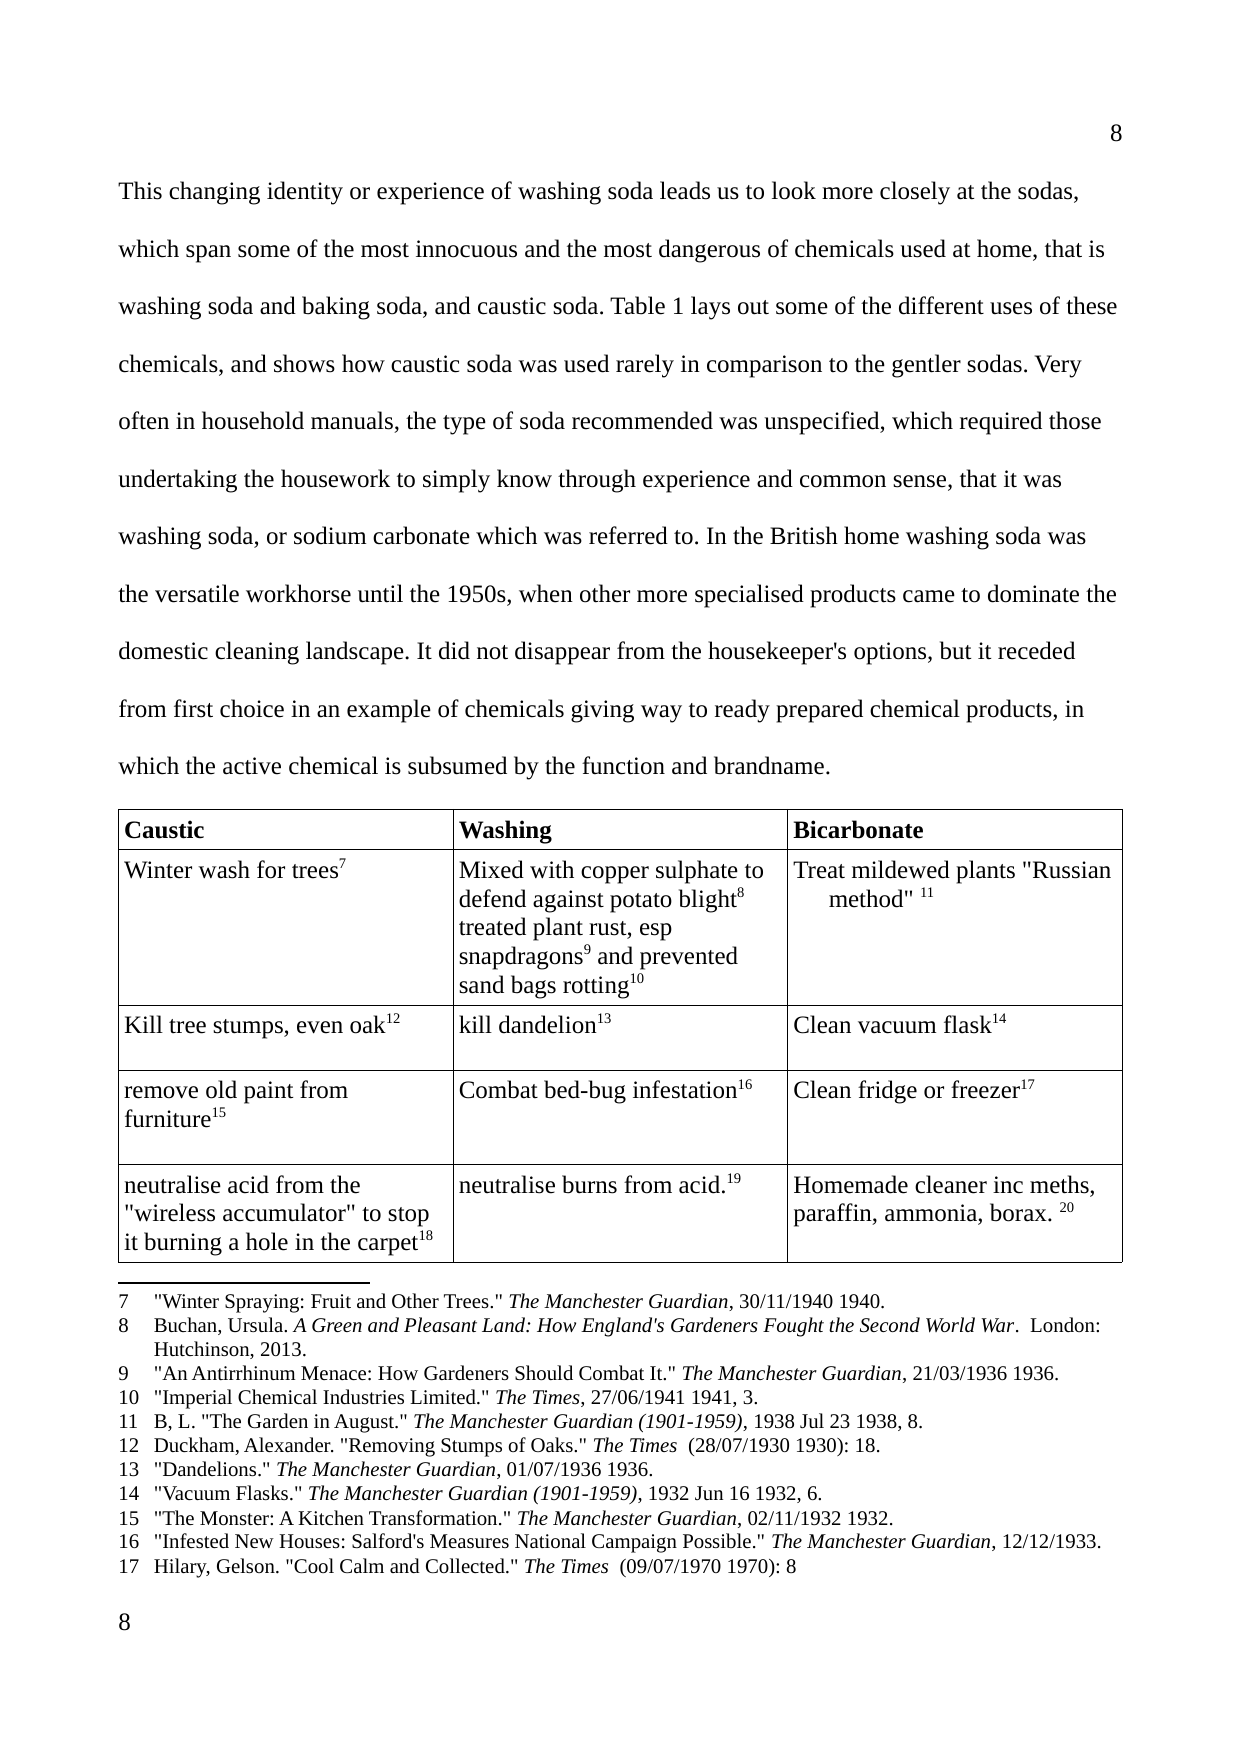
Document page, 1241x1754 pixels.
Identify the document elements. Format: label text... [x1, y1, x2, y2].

table_cell Kill tree stumps, even oak [119, 1006, 453, 1070]
table_cell Winter wash for trees [119, 850, 453, 1004]
table_cell Treat mildewed plants "Russian method" [788, 850, 1122, 1004]
table_cell neutralise burns from acid. [454, 1165, 787, 1262]
table_cell remove old paint from furniture [119, 1071, 453, 1164]
table_header Caustic [119, 810, 453, 849]
table_cell Homemade cleaner inc meths, paraffin, ammonia, borax. [788, 1165, 1122, 1262]
table_header Bicarbonate [788, 810, 1122, 849]
table_cell neutralise acid from the "wireless accumulator" to stop it burning a hole in the carpet [119, 1165, 453, 1262]
text This changing identity or experience of washing soda leads us to look more closely at the sodas, which span some of the most innocuous and the most dangerous of chemicals used at home, that is washing soda and baking soda, and caustic soda. Table 1 lays out some of the different uses of these chemicals, and shows how caustic soda was used rarely in comparison to the gentler sodas. Very often in household manuals, the type of soda recommended was unspecified, which required those undertaking the housework to simply know through experience and common sense, that it was washing soda, or sodium carbonate which was referred to. In the British home washing soda was the versatile workhorse until the 1950s, when other more specialised products came to dominate the domestic cleaning landscape. It did not disappear from the housekeeper's options, but it receded from first choice in an example of chemicals giving way to ready prepared chemical products, in which the active chemical is subsumed by the function and brandname. [118, 176, 1122, 780]
table_cell Mixed with copper sulphate to defend against potato blight treated plant rust, esp snapdragons and prevented sand bags rotting [454, 850, 787, 1004]
table_cell Combat bed-bug infestation [454, 1071, 787, 1164]
table_header Washing [454, 810, 787, 849]
table_cell Clean vacuum flask [788, 1006, 1122, 1070]
table_cell Clean fridge or freezer [788, 1071, 1122, 1164]
table_cell kill dandelion [454, 1006, 787, 1070]
